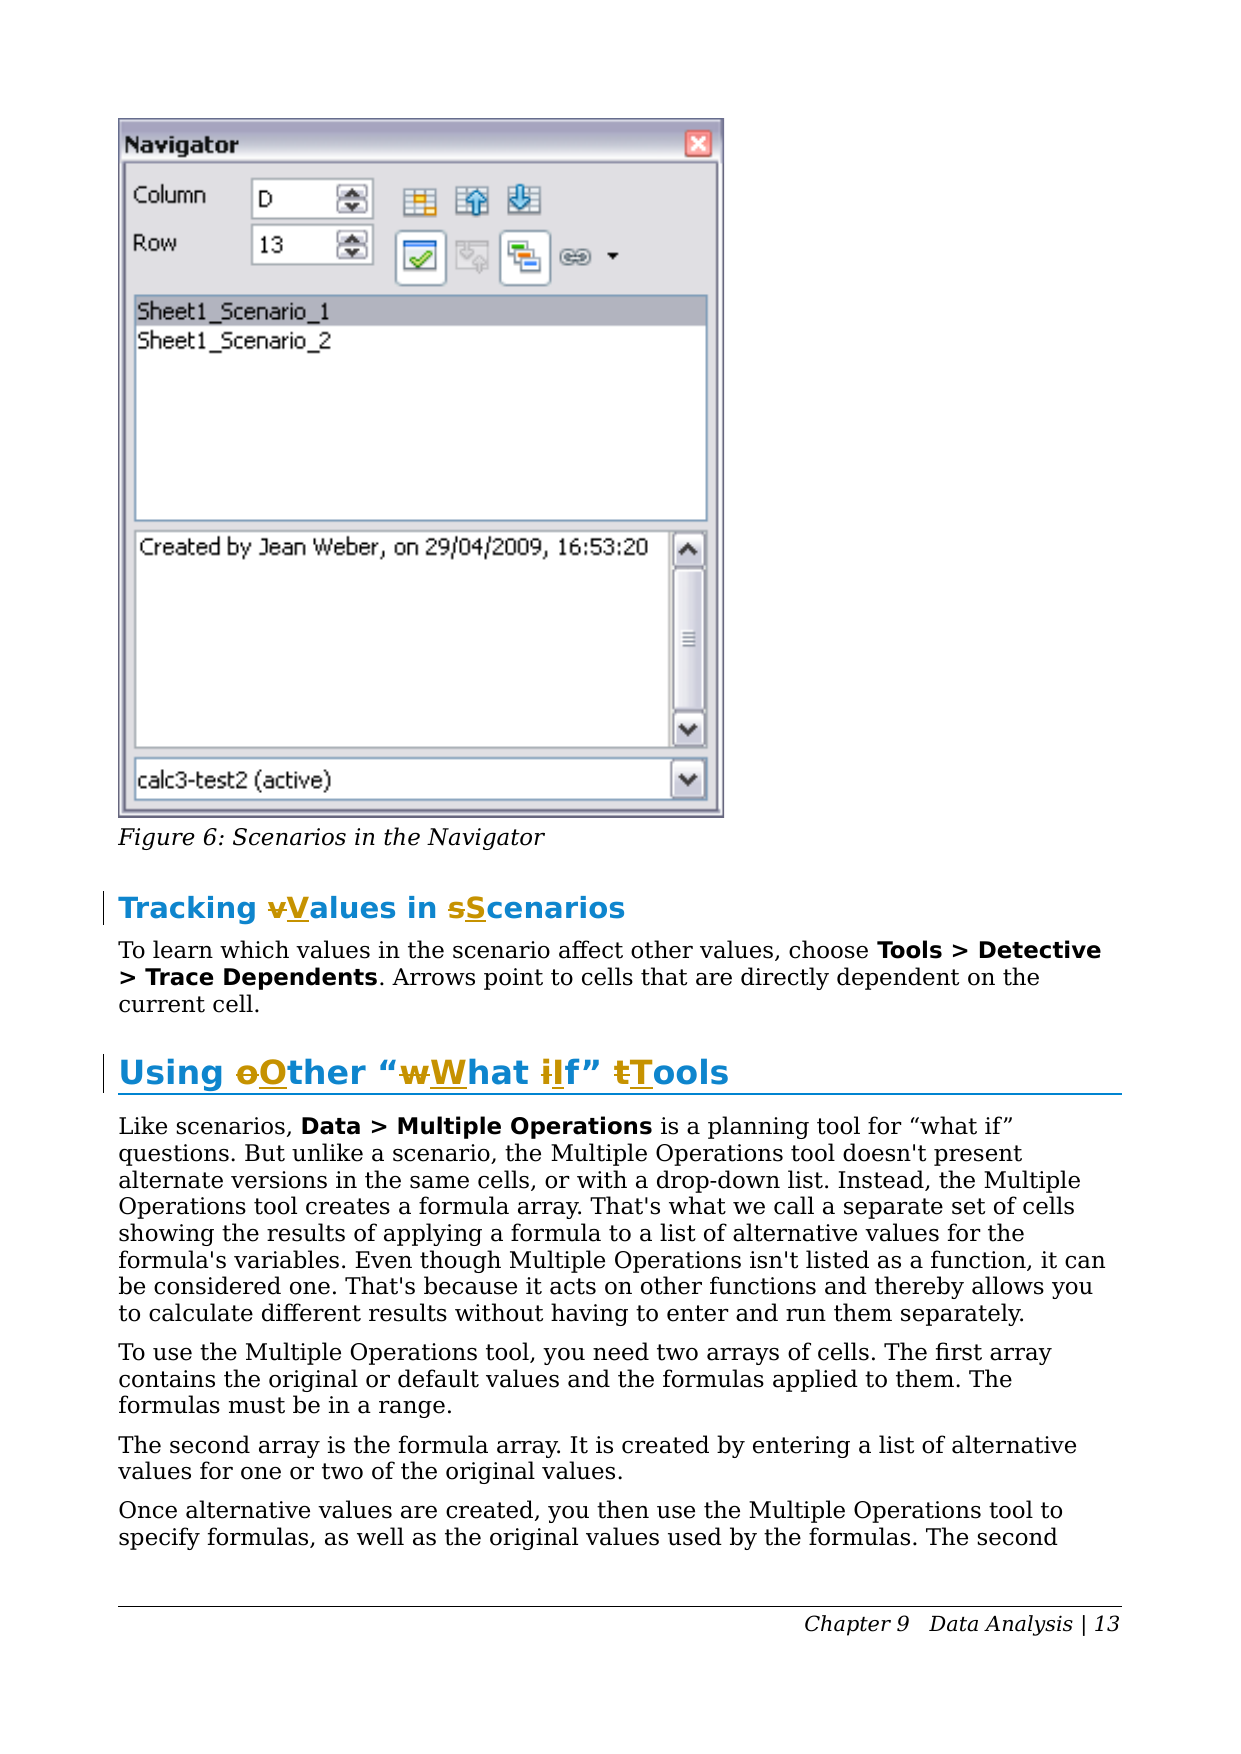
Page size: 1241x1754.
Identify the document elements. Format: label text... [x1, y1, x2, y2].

text The second array is the formula array. It is created by entering a list of alternative values for one or two of the original values. [118, 1432, 1122, 1485]
subtitle Tracking Values in Scenarios [118, 891, 1122, 925]
text Like scenarios, Data > Multiple Operations is a planning tool for “what if” questions. But unlike a scenario, the Multiple Operations tool doesn't present alternate versions in the same cells, or with a drop-down list. Instead, the Multiple Operations tool creates a formula array. That's what we call a separate set of cells showing the results of applying a formula to a list of alternative values for the formula's variables. Even though Multiple Operations isn't listed as a function, it can be considered one. That's because it acts on other functions and thereby allows you to calculate different results without having to enter and run them separately. [118, 1113, 1122, 1327]
text Figure 6: Scenarios in the Navigator [118, 824, 724, 851]
subtitle Using Other “What If” Tools [118, 1054, 1122, 1093]
text To use the Multiple Operations tool, you need two arrays of cells. The first array contains the original or default values and the formulas applied to them. The formulas must be in a range. [118, 1339, 1122, 1419]
text Once alternative values are created, you then use the Multiple Operations tool to specify formulas, as well as the original values used by the formulas. The second [118, 1498, 1122, 1551]
text To learn which values in the scenario affect other values, choose Tools > Detective > Trace Dependents. Arrows point to cells that are directly dependent on the current cell. [118, 938, 1122, 1018]
picture [118, 118, 725, 818]
